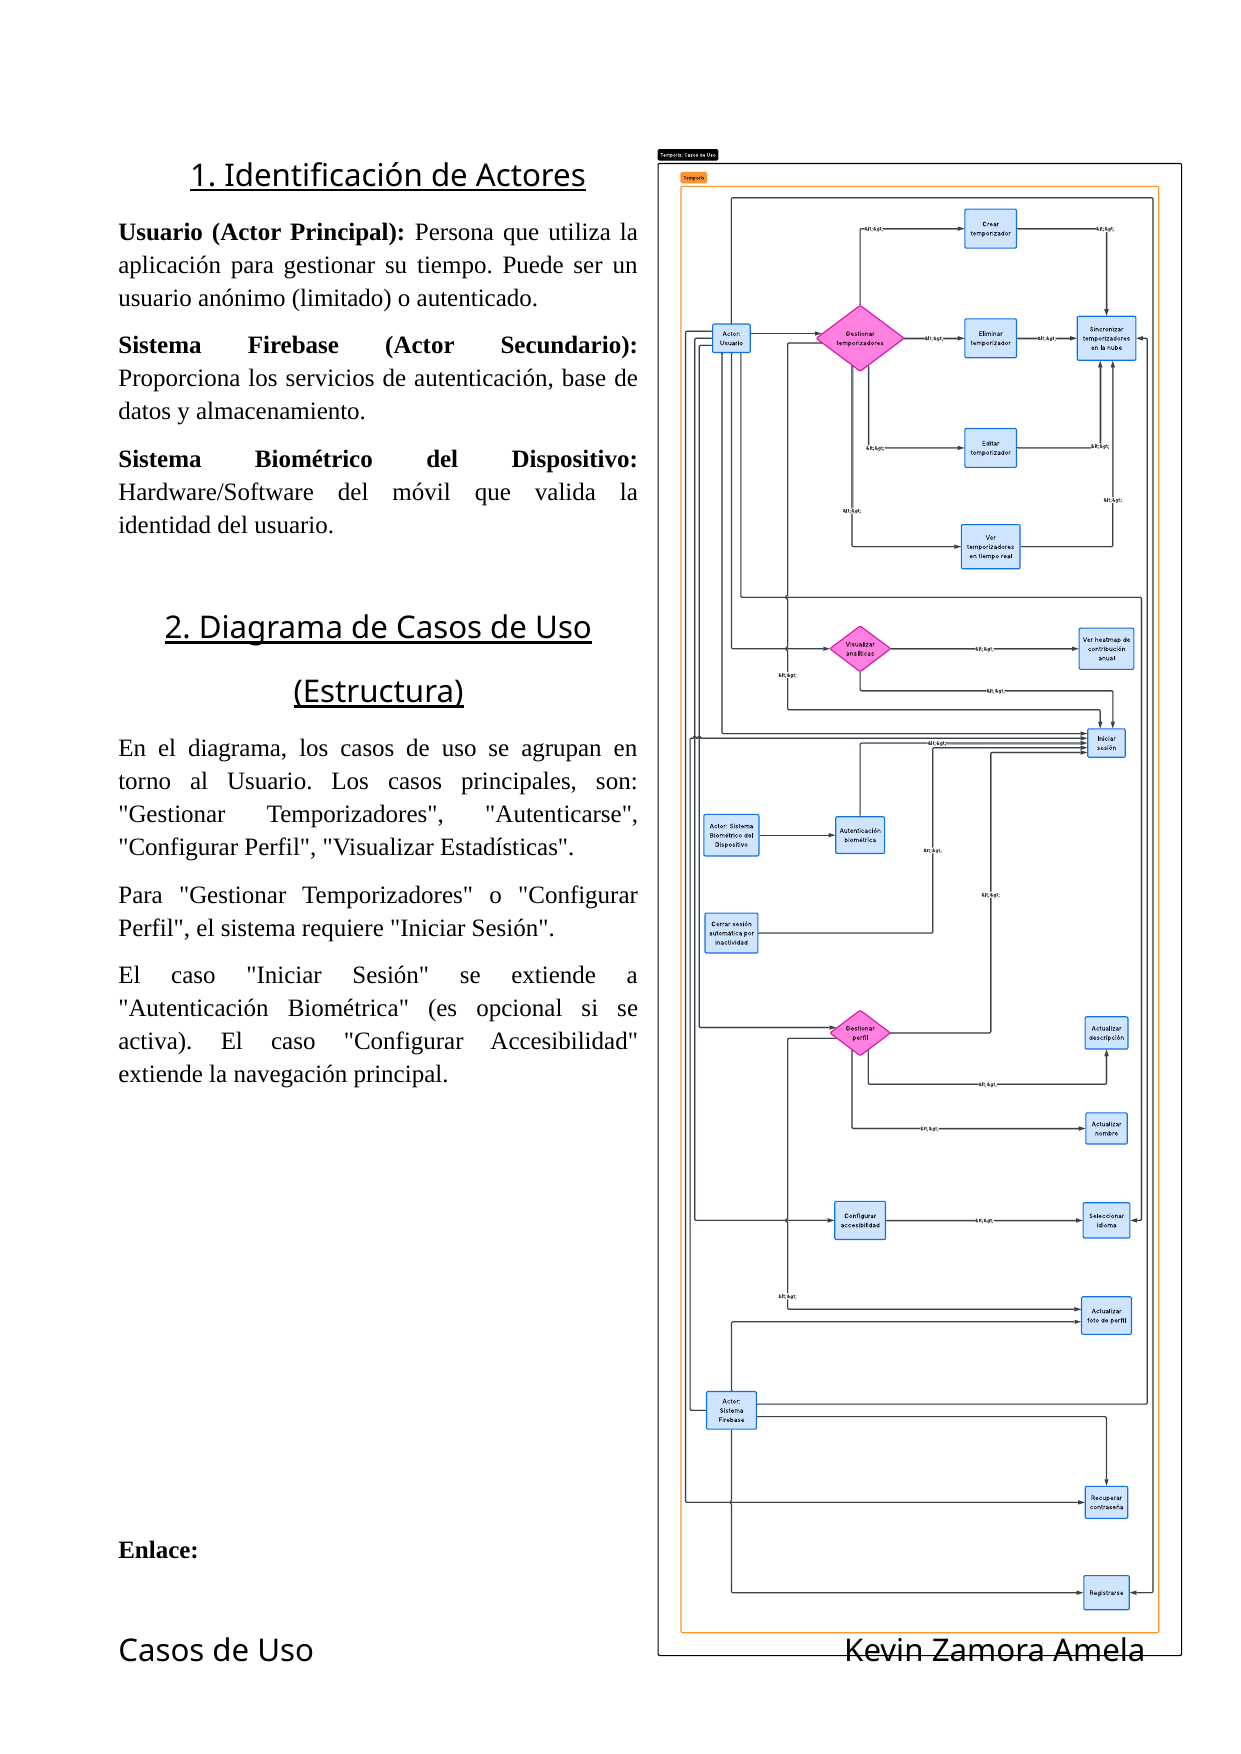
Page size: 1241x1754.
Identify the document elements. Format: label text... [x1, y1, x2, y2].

text El caso "Iniciar Sesión" se extiende a "Autenticación Biométrica" (es opcional si se activa). El caso "Configurar Accesibilidad" extiende la navegación principal. [118, 960, 638, 1088]
text Para "Gestionar Temporizadores" o "Configurar Perfil", el sistema requiere "Iniciar Sesión". [118, 880, 638, 941]
text 1. Identificación de Actores [118, 153, 1170, 196]
text En el diagrama, los casos de uso se agrupan en torno al Usuario. Los casos principales, son: "Gestionar Temporizadores", "Autenticarse", "Configurar Perfil", "Visualizar Estadísticas". [118, 733, 638, 861]
text 2. Diagrama de Casos de Uso (Estructura) [118, 605, 638, 712]
text Sistema Firebase (Actor Secundario): Proporciona los servicios de autenticación, base de datos y almacenamiento. [118, 330, 638, 425]
text Sistema Biométrico del Dispositivo: Hardware/Software del móvil que valida la identidad del usuario. [118, 444, 638, 539]
text Enlace: [118, 1535, 638, 1564]
text Usuario (Actor Principal): Persona que utiliza la aplicación para gestionar su tiempo. Puede ser un usuario anónimo (limitado) o autenticado. [118, 217, 638, 312]
